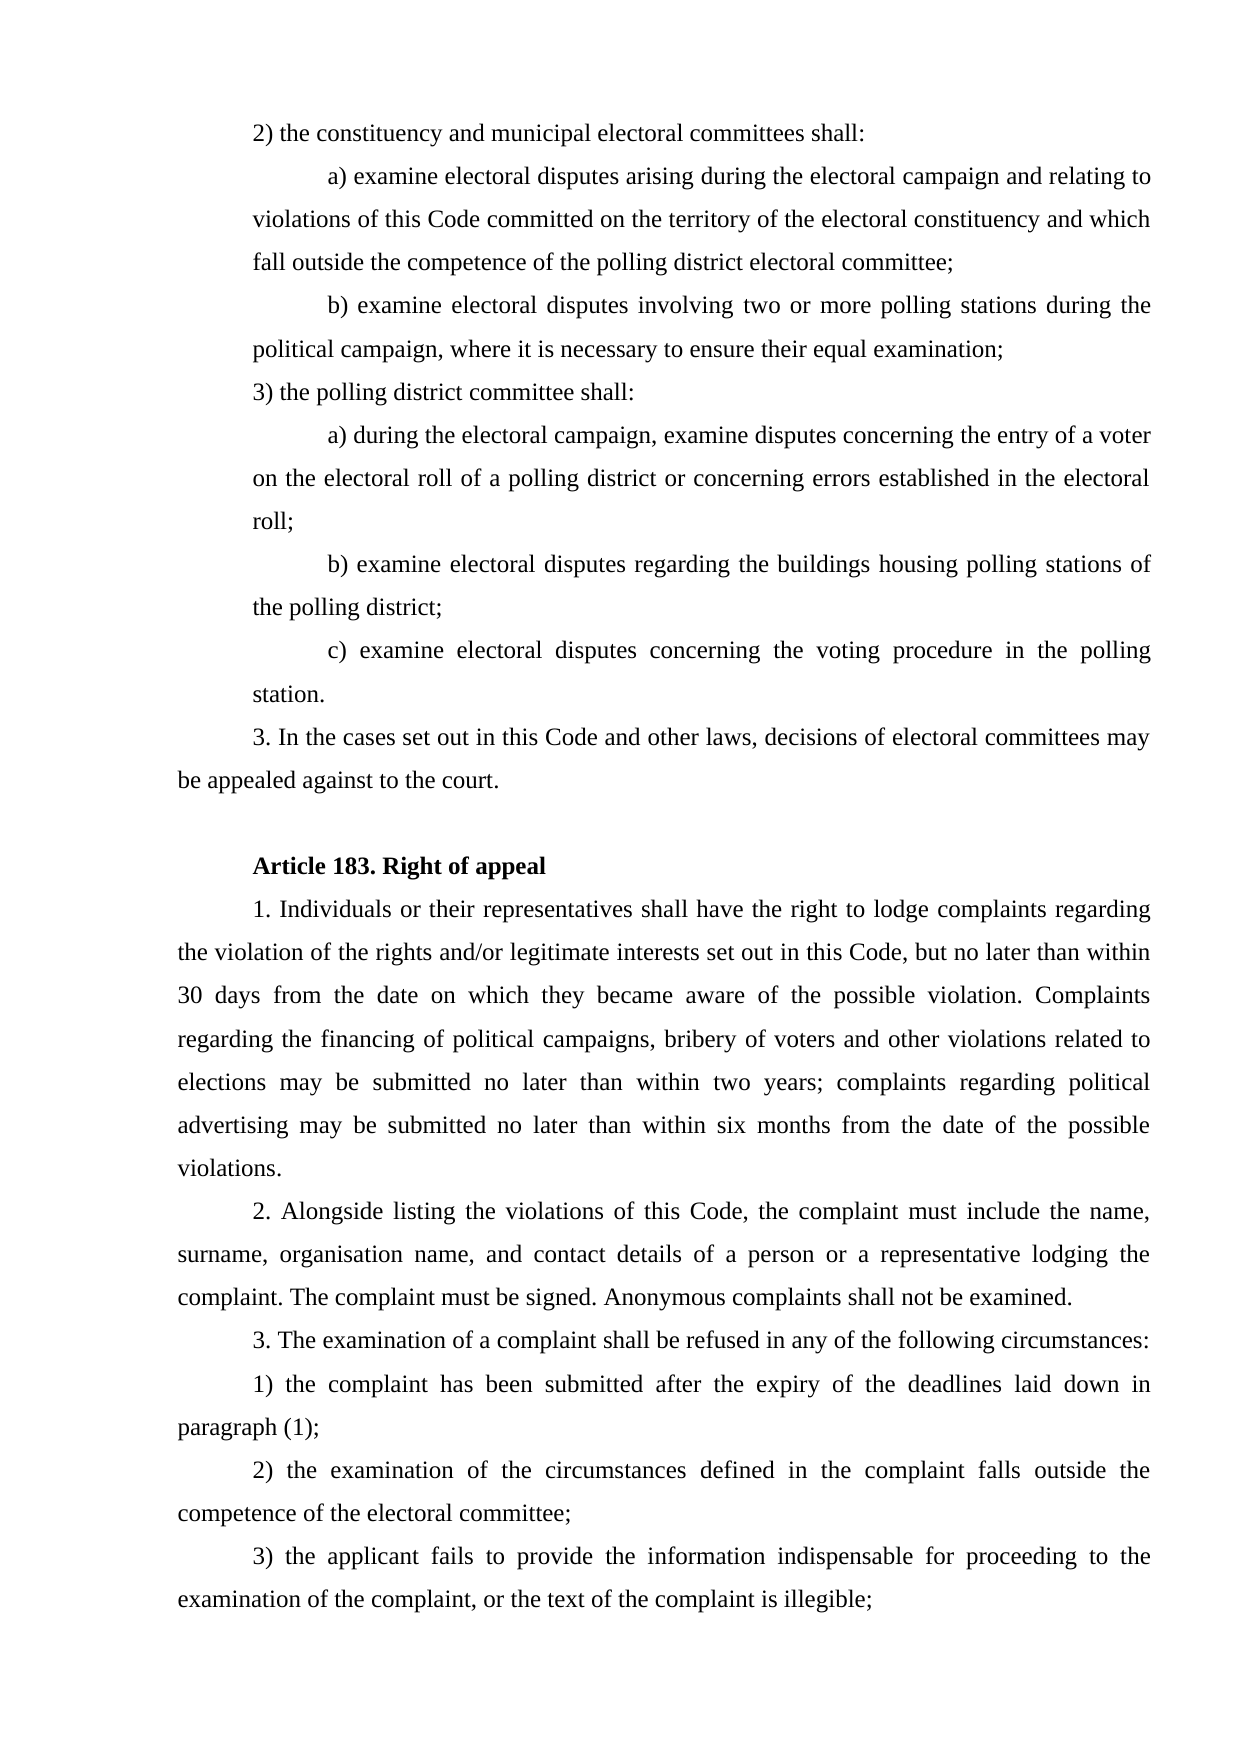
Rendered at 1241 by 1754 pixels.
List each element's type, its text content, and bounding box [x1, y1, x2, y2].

text 1) the complaint has been submitted after the expiry of the deadlines laid down in paragraph (1); [177, 1369, 1152, 1441]
text 1. Individuals or their representatives shall have the right to lodge complaints regarding the violation of the rights and/or legitimate interests set out in this Code, but no later than within 30 days from the date on which they became aware of the possible violation. Complaints regarding the financing of political campaigns, bribery of voters and other violations related to elections may be submitted no later than within two years; complaints regarding political advertising may be submitted no later than within six months from the date of the possible violations. [177, 894, 1152, 1182]
text 3) the polling district committee shall: [177, 377, 1152, 406]
text 3. In the cases set out in this Code and other laws, decisions of electoral committees may be appealed against to the court. [177, 722, 1152, 794]
text 2) the examination of the circumstances defined in the complaint falls outside the competence of the electoral committee; [177, 1455, 1152, 1527]
text b) examine electoral disputes involving two or more polling stations during the political campaign, where it is necessary to ensure their equal examination; [252, 291, 1152, 362]
text a) during the electoral campaign, examine disputes concerning the entry of a voter on the electoral roll of a polling district or concerning errors established in the electoral roll; [252, 420, 1152, 535]
text b) examine electoral disputes regarding the buildings housing polling stations of the polling district; [252, 549, 1152, 621]
text 3) the applicant fails to provide the information indispensable for proceeding to the examination of the complaint, or the text of the complaint is illegible; [177, 1541, 1152, 1613]
text 2) the constituency and municipal electoral committees shall: [177, 118, 1152, 147]
text 2. Alongside listing the violations of this Code, the complaint must include the name, surname, organisation name, and contact details of a person or a representative lodging the complaint. The complaint must be signed. Anonymous complaints shall not be examined. [177, 1196, 1152, 1311]
text Article 183. Right of appeal [177, 851, 1152, 880]
text a) examine electoral disputes arising during the electoral campaign and relating to violations of this Code committed on the territory of the electoral constituency and which fall outside the competence of the polling district electoral committee; [252, 161, 1152, 276]
text c) examine electoral disputes concerning the voting procedure in the polling station. [252, 636, 1152, 707]
text 3. The examination of a complaint shall be refused in any of the following circumstances: [177, 1326, 1152, 1354]
